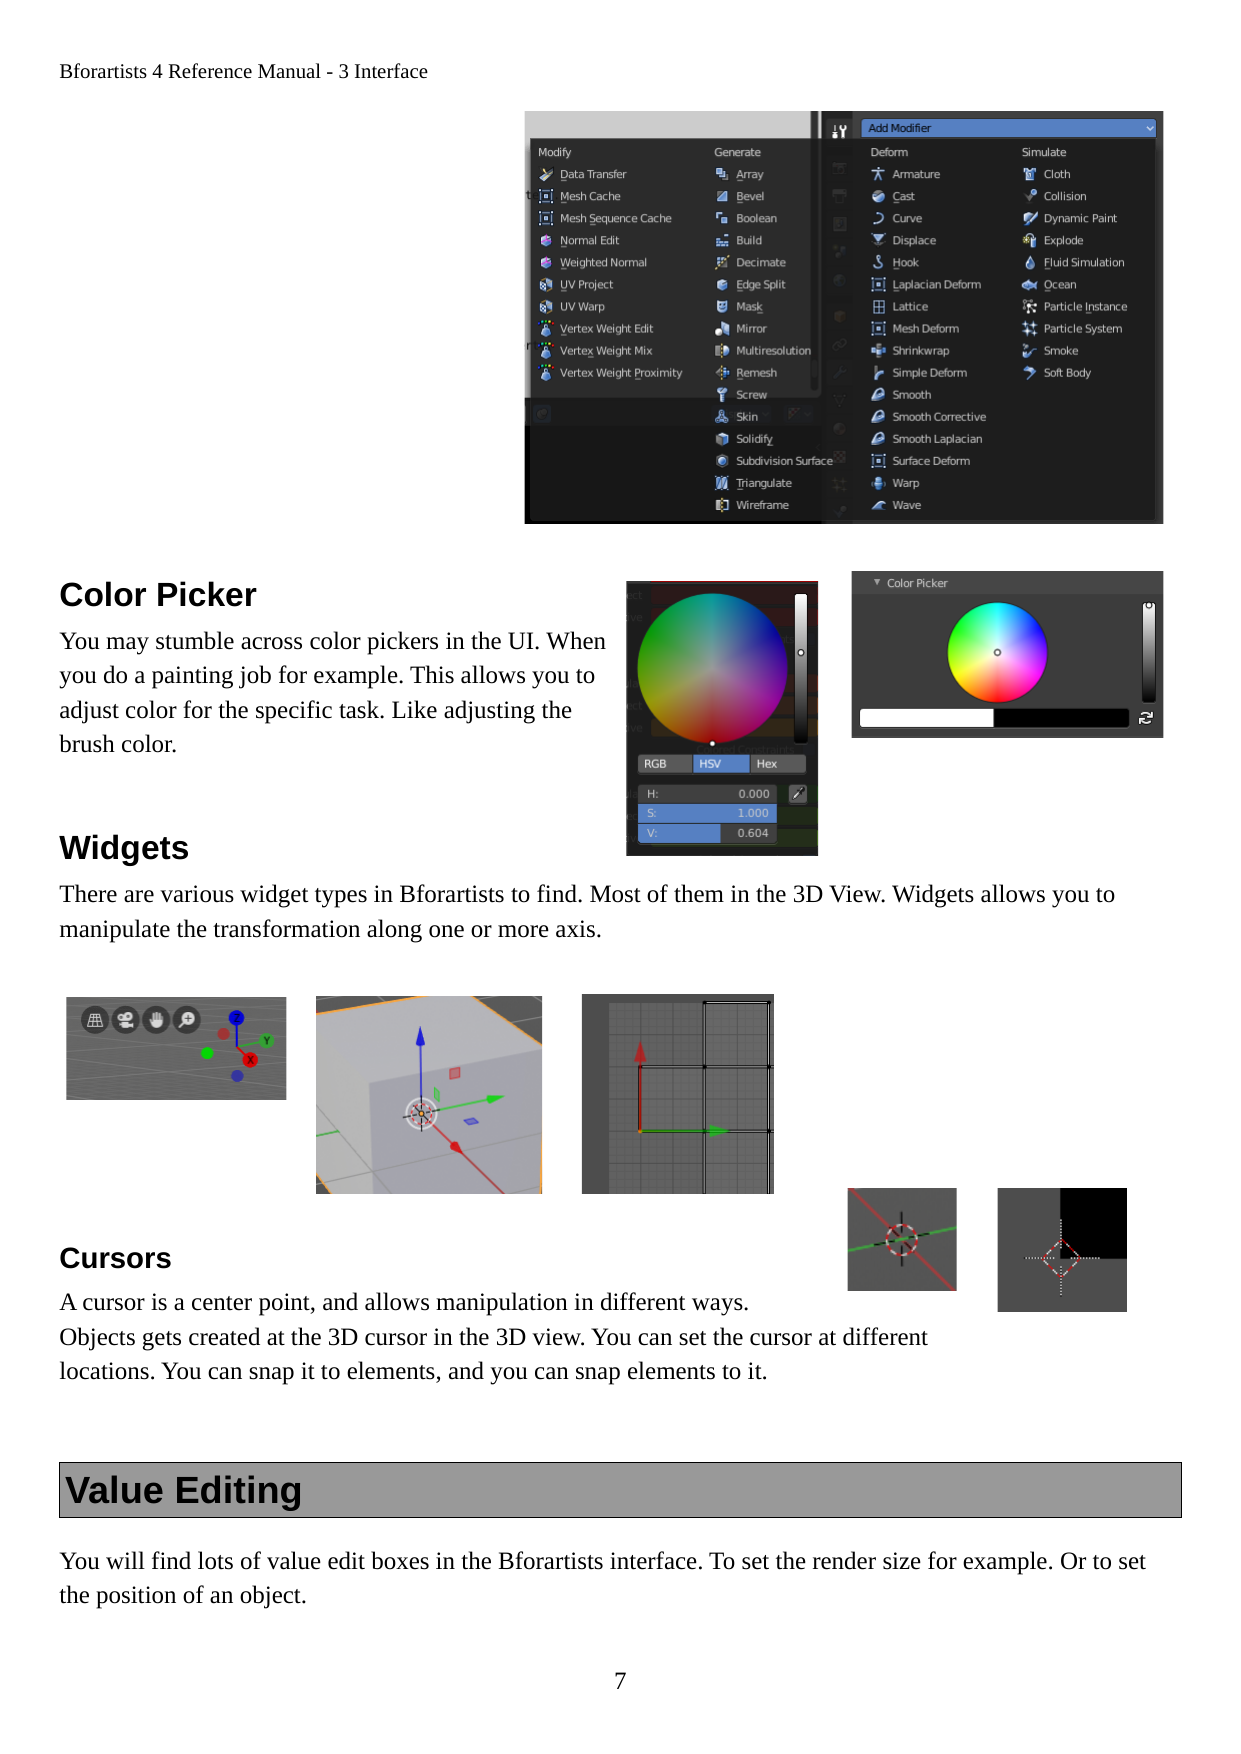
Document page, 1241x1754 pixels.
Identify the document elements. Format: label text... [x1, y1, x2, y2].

picture [66, 997, 287, 1100]
picture [581, 994, 774, 1194]
text You will find lots of value edit boxes in the Bforartists interface. To set the render size for example. Or to set the position of an object. [59, 1546, 1181, 1609]
picture [847, 1188, 957, 1291]
picture [626, 581, 819, 856]
text A cursor is a center point, and allows manipulation in different ways. Objects gets created at the 3D cursor in the 3D view. You can set the cursor at different locations. You can snap it to elements, and you can snap elements to it. [59, 1287, 1181, 1385]
text You may stumble across color pickers in the UI. When you do a painting job for example. This allows you to adjust color for the specific task. Like adjusting the brush color. [59, 626, 626, 758]
subtitle Widgets [59, 828, 1181, 867]
text There are various widget types in Bforartists to find. Most of them in the 3D View. Widgets allows you to manipulate the transformation along one or more axis. [59, 879, 1181, 943]
text [819, 626, 1181, 758]
picture [851, 571, 1164, 738]
table_header Value Editing [60, 1463, 1181, 1517]
picture [316, 996, 543, 1194]
subtitle Cursors [59, 1174, 1181, 1188]
subtitle Color Picker [59, 575, 851, 614]
subtitle [1164, 575, 1181, 614]
picture [524, 111, 1164, 524]
picture [997, 1188, 1127, 1312]
